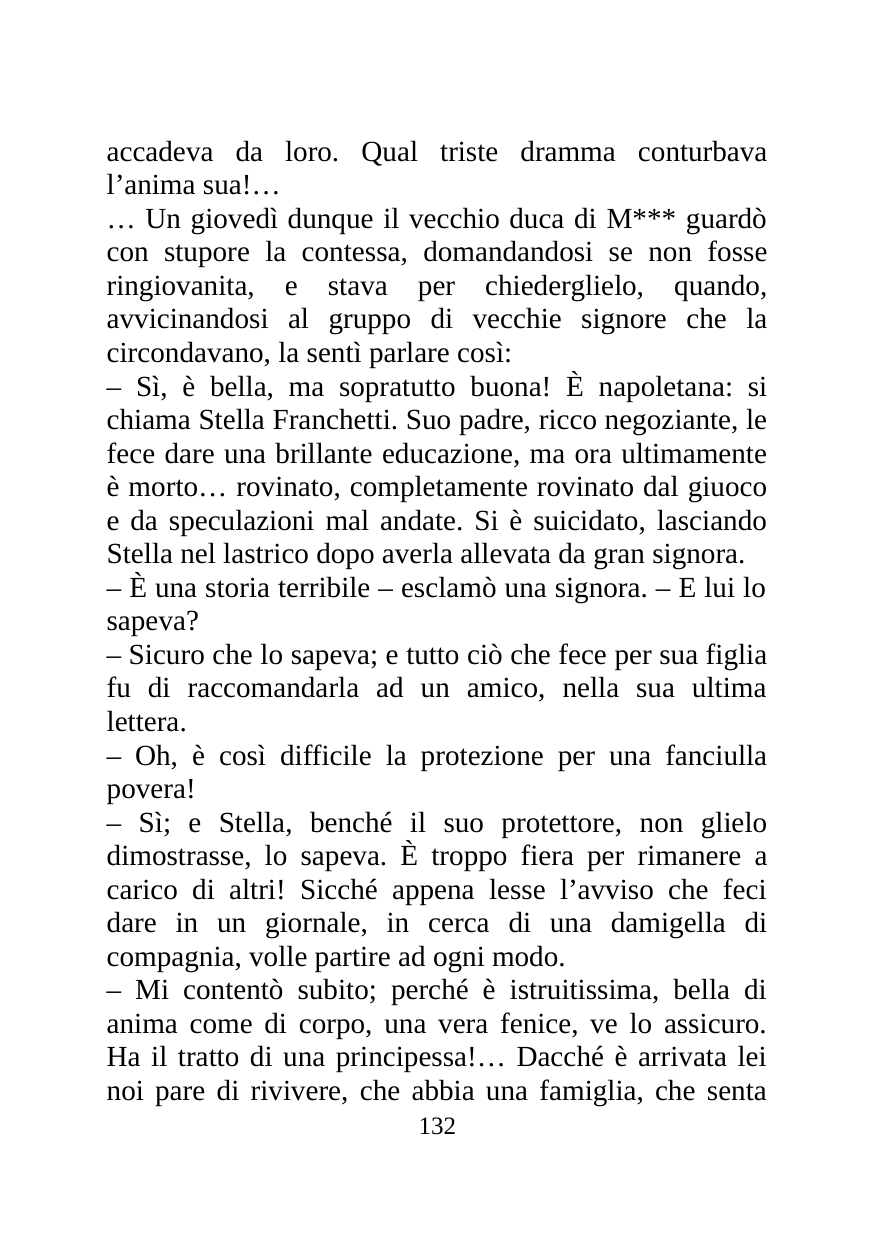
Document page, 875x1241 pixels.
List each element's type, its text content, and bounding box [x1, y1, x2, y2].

text – Sì, è bella, ma sopratutto buona! È napoletana: si chiama Stella Franchetti. Suo padre, ricco negoziante, le fece dare una brillante educazione, ma ora ultimamente è morto… rovinato, completamente rovinato dal giuoco e da speculazioni mal andate. Si è suicidato, lasciando Stella nel lastrico dopo averla allevata da gran signora. [106, 369, 768, 570]
text … Un giovedì dunque il vecchio duca di M*** guardò con stupore la contessa, domandandosi se non fosse ringiovanita, e stava per chiederglielo, quando, avvicinandosi al gruppo di vecchie signore che la circondavano, la sentì parlare così: [106, 201, 768, 369]
text – Oh, è così difficile la protezione per una fanciulla povera! [106, 738, 768, 805]
text – È una storia terribile – esclamò una signora. – E lui lo sapeva? [106, 570, 768, 637]
text – Sì; e Stella, benché il suo protettore, non glielo dimostrasse, lo sapeva. È troppo fiera per rimanere a carico di altri! Sicché appena lesse l’avviso che feci dare in un giornale, in cerca di una damigella di compagnia, volle partire ad ogni modo. [106, 805, 768, 972]
text – Sicuro che lo sapeva; e tutto ciò che fece per sua figlia fu di raccomandarla ad un amico, nella sua ultima lettera. [106, 637, 768, 738]
text accadeva da loro. Qual triste dramma conturbava l’anima sua!… [106, 134, 768, 201]
text – Mi contentò subito; perché è istruitissima, bella di anima come di corpo, una vera fenice, ve lo assicuro. Ha il tratto di una principessa!… Dacché è arrivata lei noi pare di rivivere, che abbia una famiglia, che senta [106, 972, 768, 1107]
